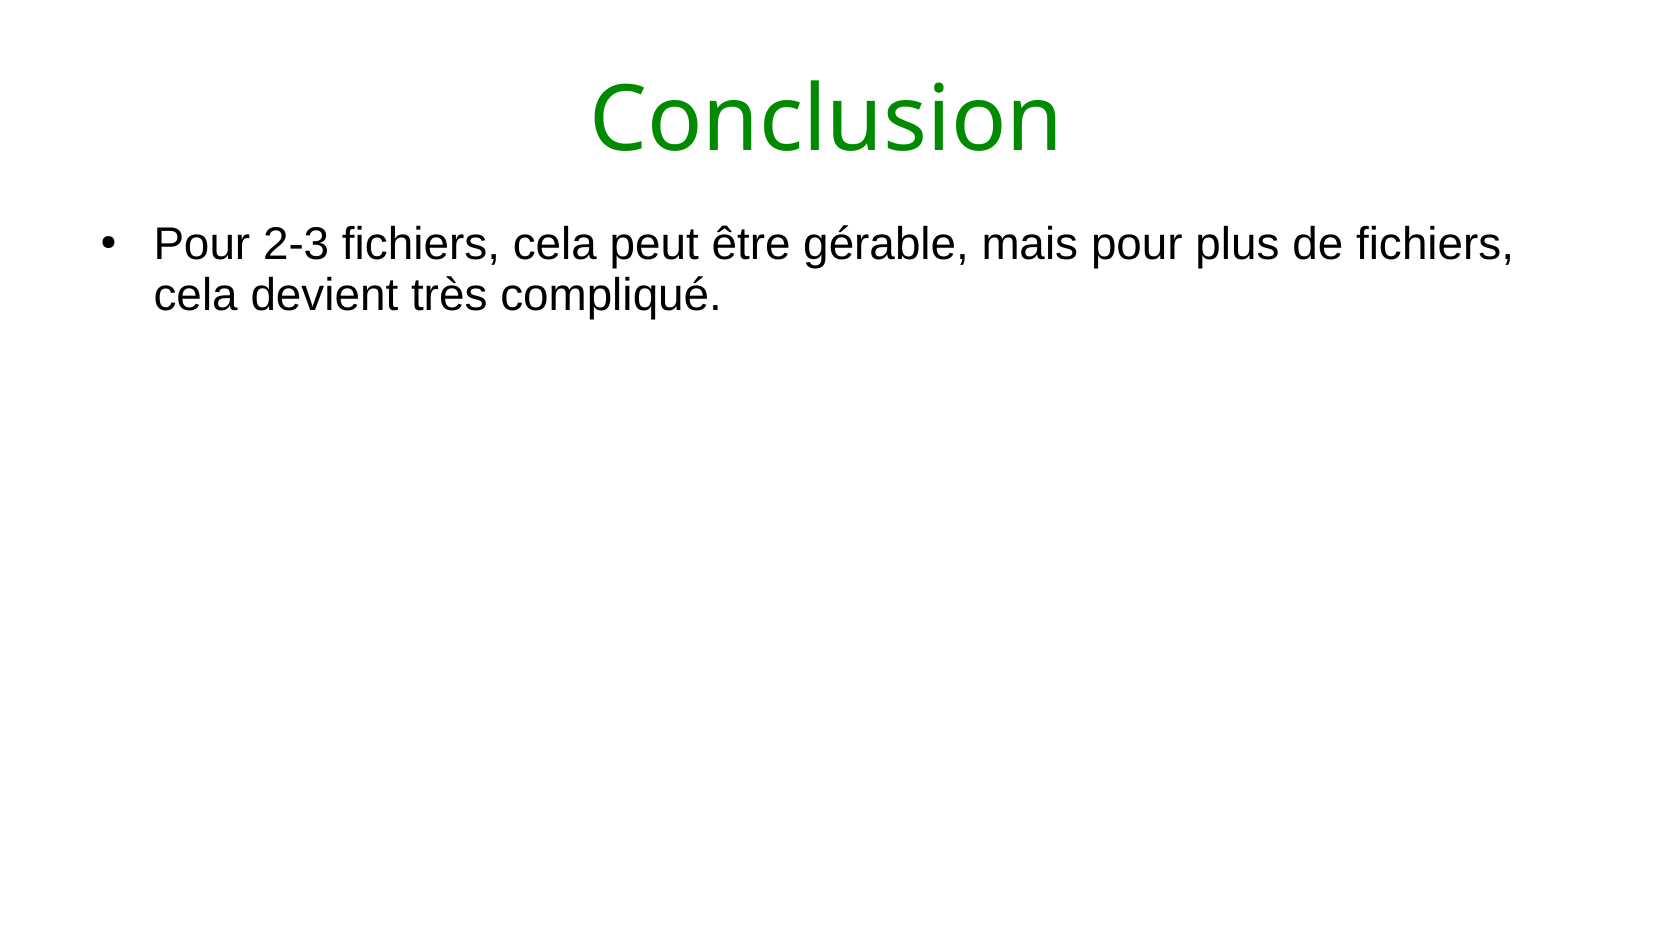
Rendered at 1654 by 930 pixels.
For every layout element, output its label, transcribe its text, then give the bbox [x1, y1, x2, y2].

title Conclusion [82, 37, 1571, 193]
list Pour 2-3 fichiers, cela peut être gérable, mais pour plus de fichiers, cela devient très compliqué. [82, 217, 1571, 757]
